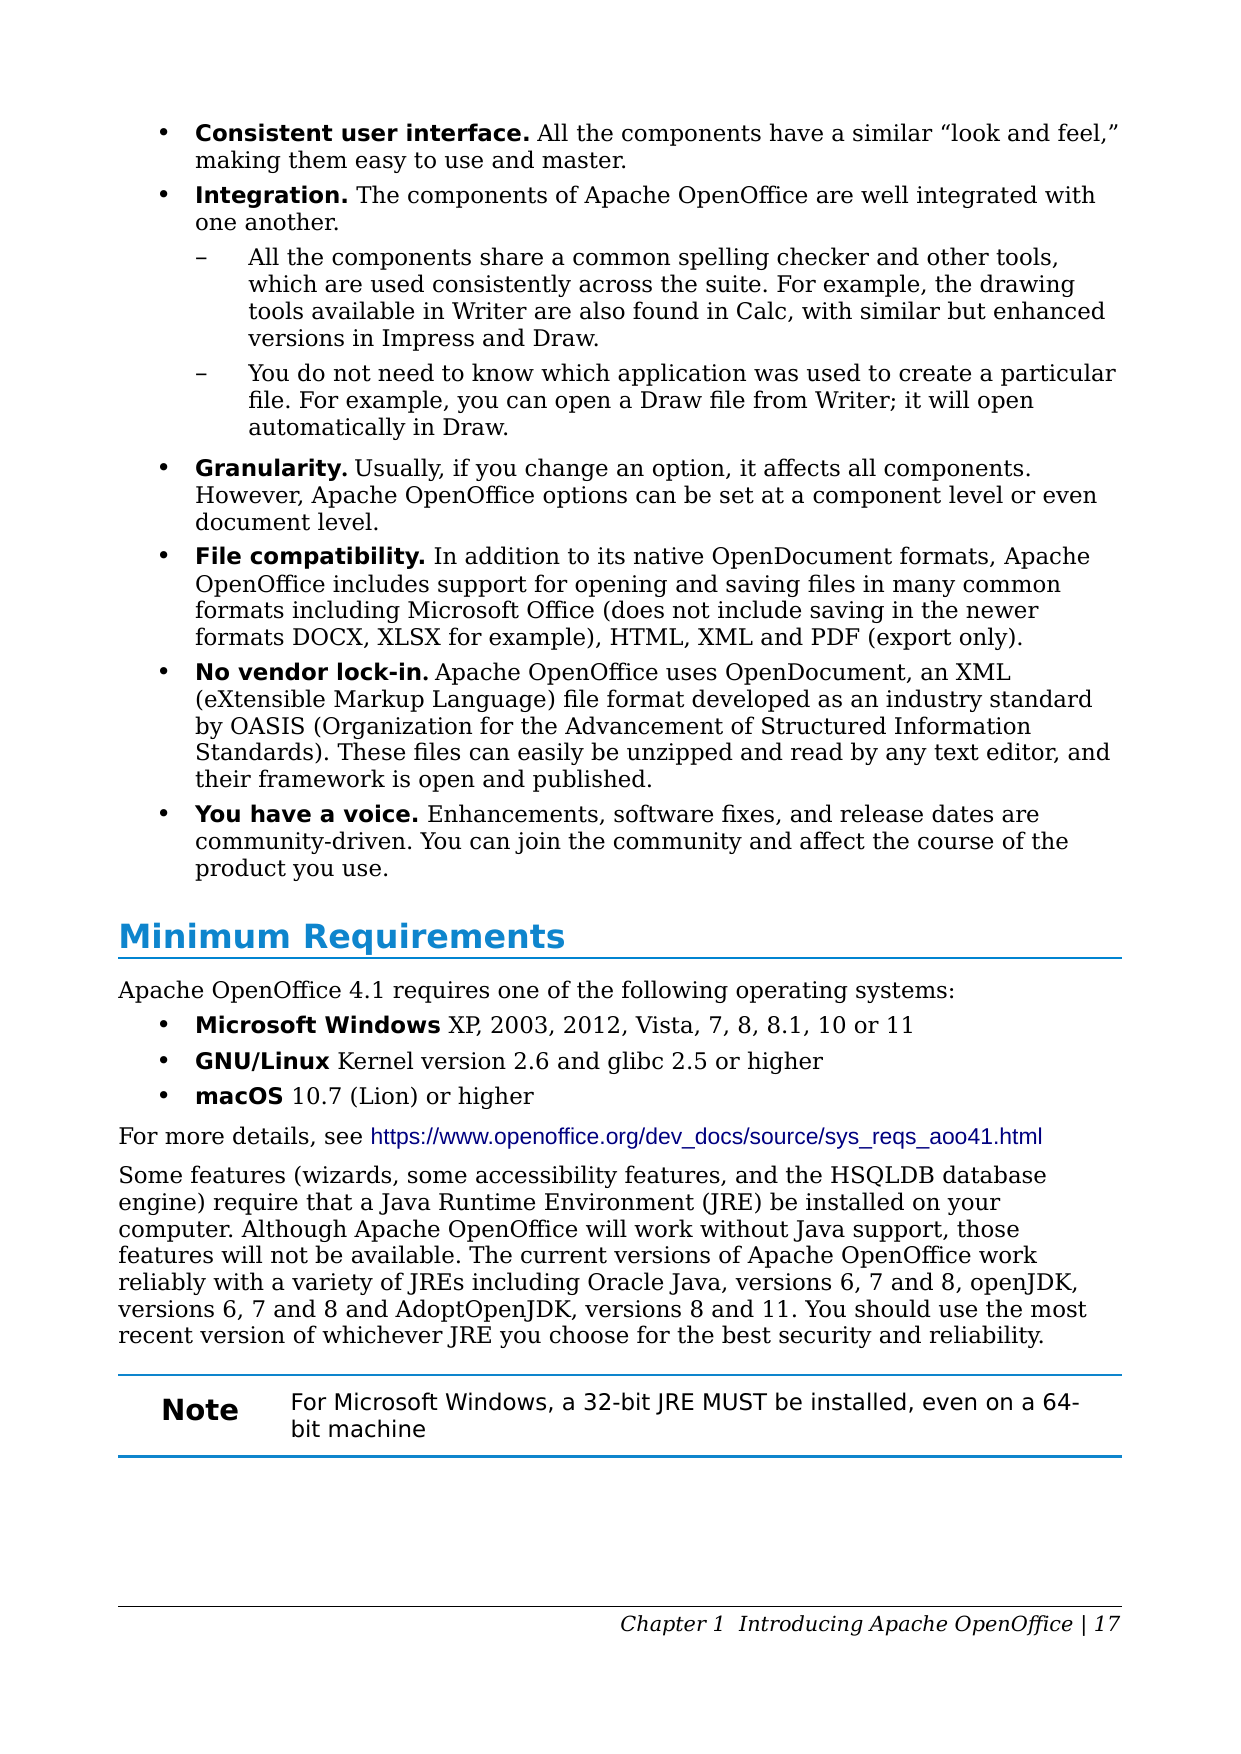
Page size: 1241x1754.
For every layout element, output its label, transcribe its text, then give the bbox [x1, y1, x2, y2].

subtitle Minimum Requirements [118, 918, 1122, 957]
list macOS 10.7 (Lion) or higher [156, 1081, 1122, 1111]
list All the components share a common spelling checker and other tools, which are used consistently across the suite. For example, the drawing tools available in Writer are also found in Calc, with similar but enhanced versions in Impress and Draw. [195, 242, 1122, 352]
list File compatibility. In addition to its native OpenDocument formats, Apache OpenOffice includes support for opening and saving files in many common formats including Microsoft Office (does not include saving in the newer formats DOCX, XLSX for example), HTML, XML and PDF (export only). [156, 542, 1122, 651]
list No vendor lock-in. Apache OpenOffice uses OpenDocument, an XML (eXtensible Markup Language) file format developed as an industry standard by OASIS (Organization for the Advancement of Structured Information Standards). These files can easily be unzipped and read by any text editor, and their framework is open and published. [156, 657, 1122, 793]
list Apache OpenOffice 4.1 requires one of the following operating systems: [118, 977, 1122, 1004]
list You have a voice. Enhancements, software fixes, and release dates are community-driven. You can join the community and affect the course of the product you use. [156, 799, 1122, 882]
list Granularity. Usually, if you change an option, it affects all components. However, Apache OpenOffice options can be set at a component level or even document level. [156, 453, 1122, 535]
list Integration. The components of Apache OpenOffice are well integrated with one another. [156, 180, 1122, 236]
list You do not need to know which application was used to create a particular file. For example, you can open a Draw file from Writer; it will open automatically in Draw. [195, 358, 1122, 440]
list Consistent user interface. All the components have a similar “look and feel,” making them easy to use and master. [156, 118, 1122, 174]
text For more details, see https://www.openoffice.org/dev_docs/source/sys_reqs_aoo41.html [118, 1123, 1122, 1150]
text Some features (wizards, some accessibility features, and the HSQLDB database engine) require that a Java Runtime Environment (JRE) be installed on your computer. Although Apache OpenOffice will work without Java support, those features will not be available. The current versions of Apache OpenOffice work reliably with a variety of JREs including Oracle Java, versions 6, 7 and 8, openJDK, versions 6, 7 and 8 and AdoptOpenJDK, versions 8 and 11. You should use the most recent version of whichever JRE you choose for the best security and reliability. [118, 1162, 1122, 1349]
list Microsoft Windows XP, 2003, 2012, Vista, 7, 8, 8.1, 10 or 11 [156, 1011, 1122, 1040]
table_header For Microsoft Windows, a 32-bit JRE MUST be installed, even on a 64-bit machine [281, 1376, 1122, 1455]
list GNU/Linux Kernel version 2.6 and glibc 2.5 or higher [156, 1046, 1122, 1075]
table_header Note [118, 1376, 281, 1455]
